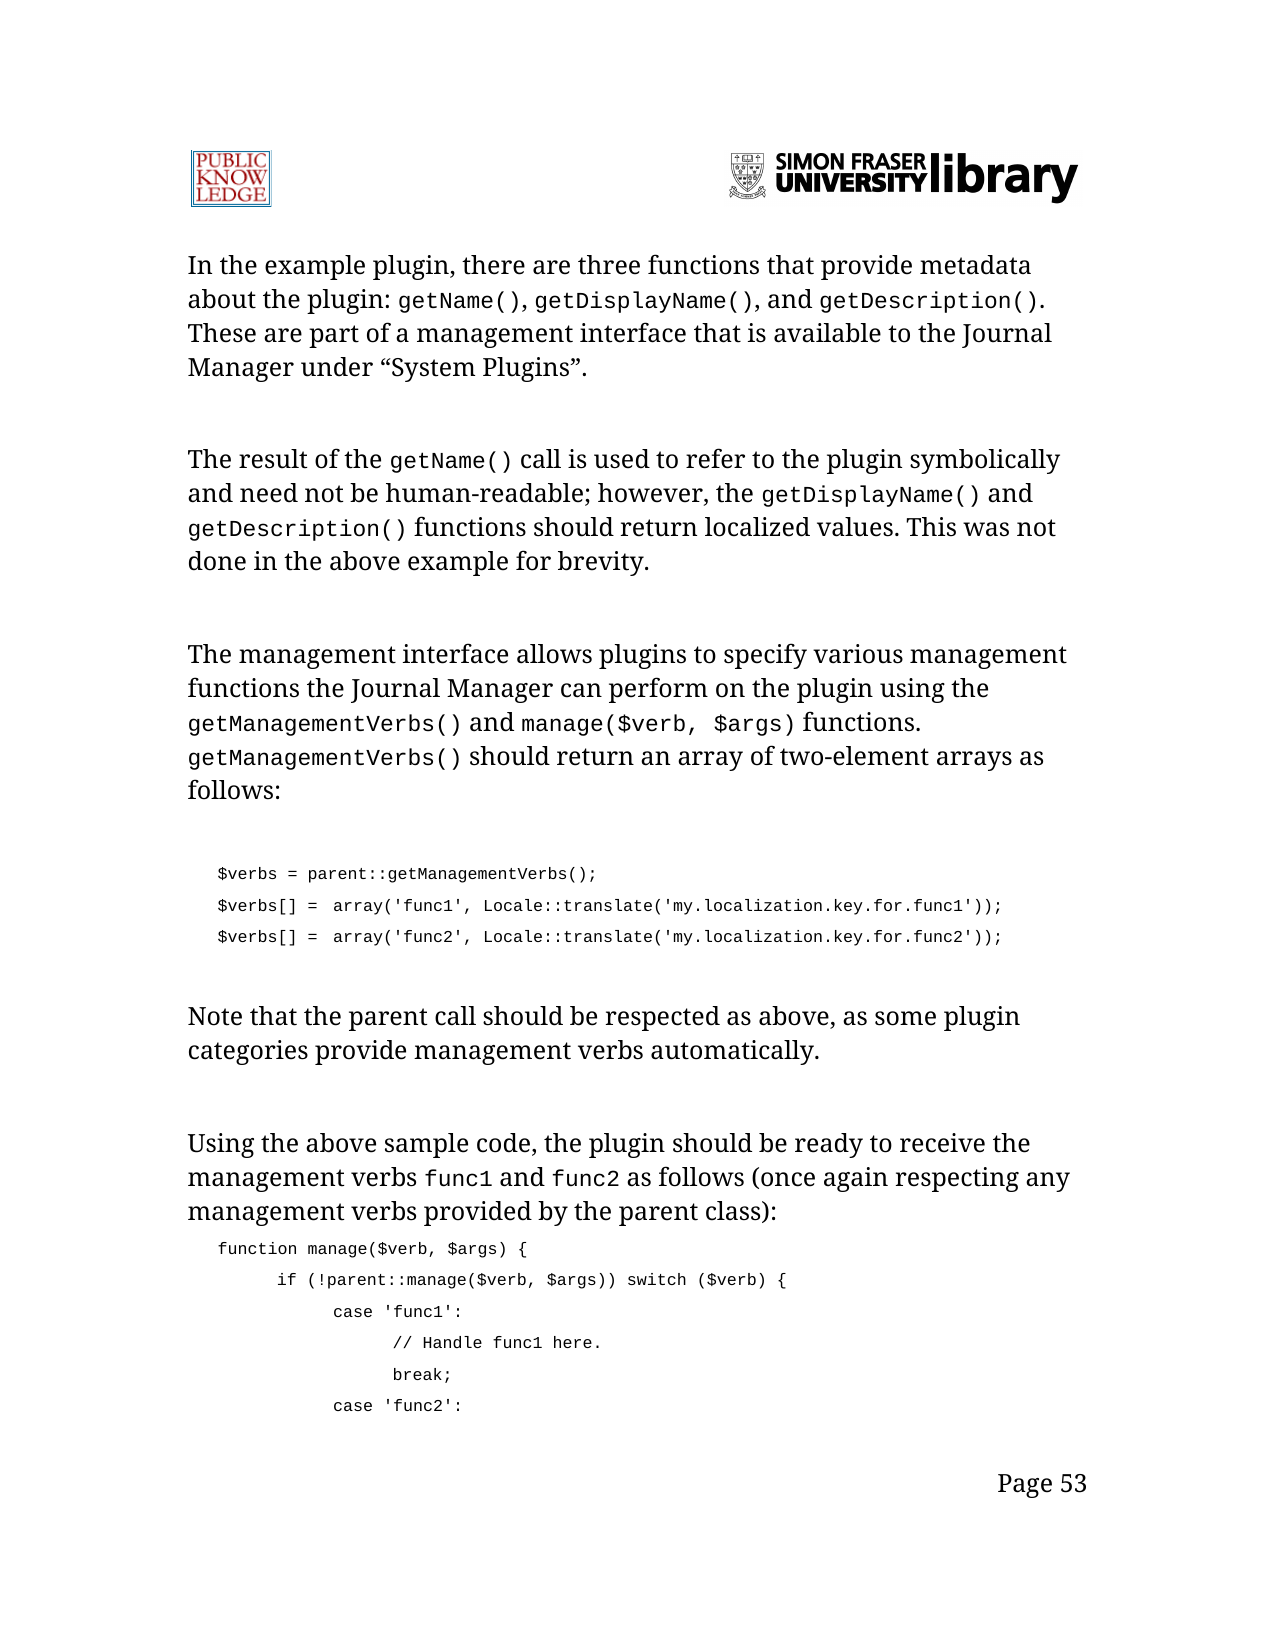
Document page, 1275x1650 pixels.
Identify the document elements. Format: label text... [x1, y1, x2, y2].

text The result of the getName() call is used to refer to the plugin symbolically and need not be human-readable; however, the getDisplayName() and getDescription() functions should return localized values. This was not done in the above example for brevity. [187, 442, 1087, 578]
text Using the above sample code, the plugin should be ready to receive the management verbs func1 and func2 as follows (once again respecting any management verbs provided by the parent class): [187, 1126, 1087, 1228]
text case 'func2': [217, 1397, 1087, 1416]
text function manage($verb, $args) { [217, 1240, 1087, 1259]
text $verbs[] = array('func2', Locale::translate('my.localization.key.for.func2')); [217, 929, 1087, 948]
picture [193, 150, 272, 205]
text Note that the parent call should be respected as above, as some plugin categories provide management verbs automatically. [187, 999, 1087, 1067]
text case 'func1': [217, 1303, 1087, 1322]
text $verbs = parent::getManagementVerbs(); [217, 866, 1087, 885]
text if (!parent::manage($verb, $args)) switch ($verb) { [217, 1272, 1087, 1291]
picture [723, 150, 1083, 207]
text $verbs[] = array('func1', Locale::translate('my.localization.key.for.func1')); [217, 897, 1087, 916]
text In the example plugin, there are three functions that provide metadata about the plugin: getName(), getDisplayName(), and getDescription(). These are part of a management interface that is available to the Journal Manager under “System Plugins”. [187, 247, 1087, 383]
text The management interface allows plugins to specify various management functions the Journal Manager can perform on the plugin using the getManagementVerbs() and manage($verb, $args) functions. getManagementVerbs() should return an array of two-element arrays as follows: [187, 637, 1087, 807]
text break; [217, 1366, 1087, 1385]
text // Handle func1 here. [217, 1334, 1087, 1353]
